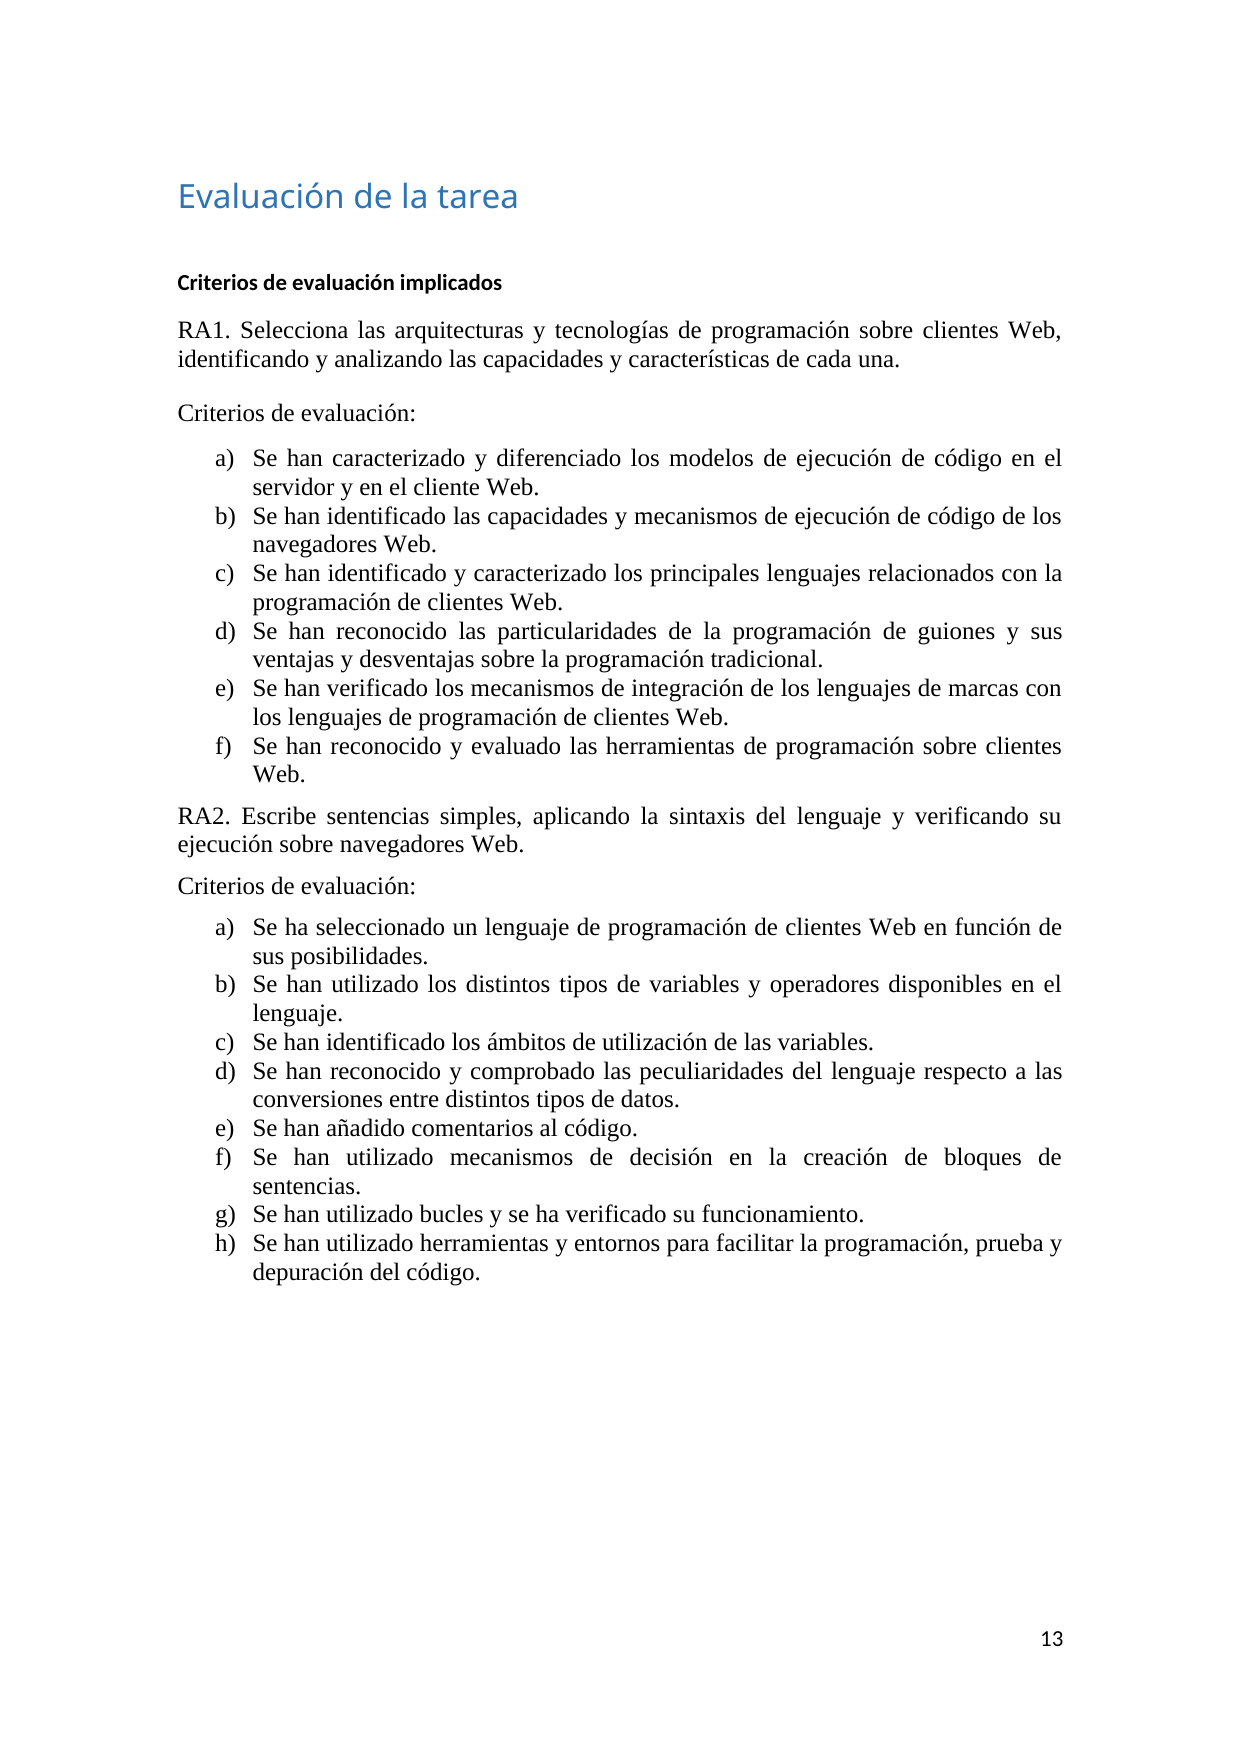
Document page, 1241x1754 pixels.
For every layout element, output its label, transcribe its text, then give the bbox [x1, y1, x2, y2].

list Se han utilizado los distintos tipos de variables y operadores disponibles en el lenguaje. [215, 969, 1063, 1027]
list Se han reconocido las particularidades de la programación de guiones y sus ventajas y desventajas sobre la programación tradicional. [215, 616, 1063, 673]
list Se ha seleccionado un lenguaje de programación de clientes Web en función de sus posibilidades. [215, 912, 1063, 969]
list Se han añadido comentarios al código. [215, 1113, 1063, 1142]
text RA2. Escribe sentencias simples, aplicando la sintaxis del lenguaje y verificando su ejecución sobre navegadores Web. [177, 801, 1063, 858]
list Se han reconocido y comprobado las peculiaridades del lenguaje respecto a las conversiones entre distintos tipos de datos. [215, 1056, 1063, 1113]
list Se han verificado los mecanismos de integración de los lenguajes de marcas con los lenguajes de programación de clientes Web. [215, 673, 1063, 731]
list Se han identificado las capacidades y mecanismos de ejecución de código de los navegadores Web. [215, 501, 1063, 558]
text Criterios de evaluación: [177, 398, 1063, 427]
subtitle Evaluación de la tarea [177, 173, 1063, 218]
text RA1. Selecciona las arquitecturas y tecnologías de programación sobre clientes Web, identificando y analizando las capacidades y características de cada una. [177, 315, 1063, 373]
list Se han reconocido y evaluado las herramientas de programación sobre clientes Web. [215, 731, 1063, 788]
list Se han utilizado mecanismos de decisión en la creación de bloques de sentencias. [215, 1142, 1063, 1199]
list Se han utilizado herramientas y entornos para facilitar la programación, prueba y depuración del código. [215, 1228, 1063, 1286]
text Criterios de evaluación implicados [177, 268, 1063, 296]
text Criterios de evaluación: [177, 871, 1063, 899]
list Se han utilizado bucles y se ha verificado su funcionamiento. [215, 1199, 1063, 1228]
list Se han caracterizado y diferenciado los modelos de ejecución de código en el servidor y en el cliente Web. [215, 443, 1063, 501]
list Se han identificado los ámbitos de utilización de las variables. [215, 1027, 1063, 1056]
list Se han identificado y caracterizado los principales lenguajes relacionados con la programación de clientes Web. [215, 558, 1063, 616]
